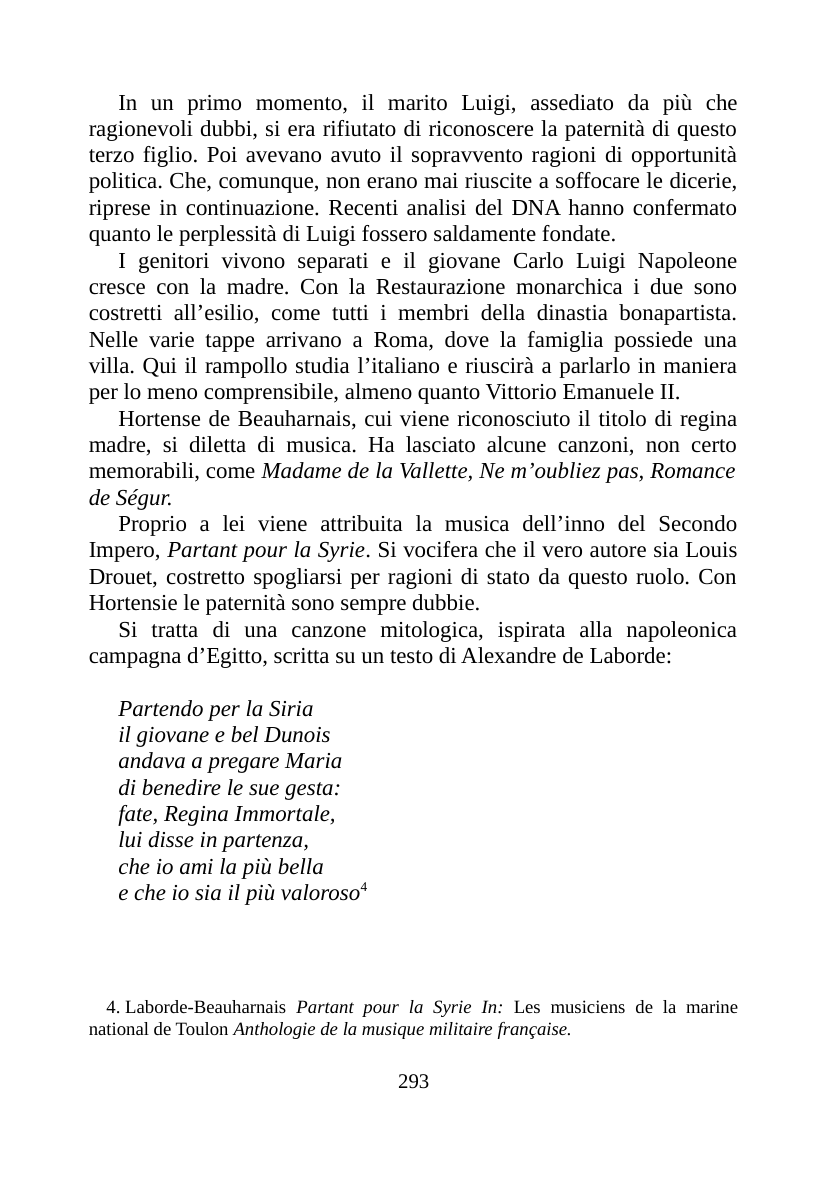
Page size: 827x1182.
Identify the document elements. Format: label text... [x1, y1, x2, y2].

text In un primo momento, il marito Luigi, assediato da più che ragionevoli dubbi, si era rifiutato di riconoscere la paternità di questo terzo figlio. Poi avevano avuto il sopravvento ragioni di opportunità politica. Che, comunque, non erano mai riuscite a soffocare le dicerie, riprese in continuazione. Recenti analisi del DNA hanno confermato quanto le perplessità di Luigi fossero saldamente fondate. [88, 88, 738, 247]
text andava a pregare Maria [88, 747, 738, 774]
text il giovane e bel Dunois [88, 721, 738, 747]
text Si tratta di una canzone mitologica, ispirata alla napoleonica campagna d’Egitto, scritta su un testo di Alexandre de Laborde: [88, 616, 738, 668]
text Laborde-Beauharnais Partant pour la Syrie In: Les musiciens de la marine national de Toulon Anthologie de la musique militaire française. [88, 996, 738, 1039]
text Partendo per la Siria [88, 695, 738, 721]
text Proprio a lei viene attribuita la musica dell’inno del Secondo Impero, Partant pour la Syrie. Si vocifera che il vero autore sia Louis Drouet, costretto spogliarsi per ragioni di stato da questo ruolo. Con Hortensie le paternità sono sempre dubbie. [88, 510, 738, 616]
text Hortense de Beauharnais, cui viene riconosciuto il titolo di regina madre, si diletta di musica. Ha lasciato alcune canzoni, non certo memorabili, come Madame de la Vallette, Ne m’oubliez pas, Romance de Ségur. [88, 405, 738, 510]
text lui disse in partenza, [88, 826, 738, 853]
text I genitori vivono separati e il giovane Carlo Luigi Napoleone cresce con la madre. Con la Restaurazione monarchica i due sono costretti all’esilio, come tutti i membri della dinastia bonapartista. Nelle varie tappe arrivano a Roma, dove la famiglia possiede una villa. Qui il rampollo studia l’italiano e riuscirà a parlarlo in maniera per lo meno comprensibile, almeno quanto Vittorio Emanuele II. [88, 247, 738, 405]
text di benedire le sue gesta: [88, 774, 738, 800]
text e che io sia il più valoroso [88, 879, 738, 906]
text che io ami la più bella [88, 853, 738, 879]
text fate, Regina Immortale, [88, 800, 738, 826]
